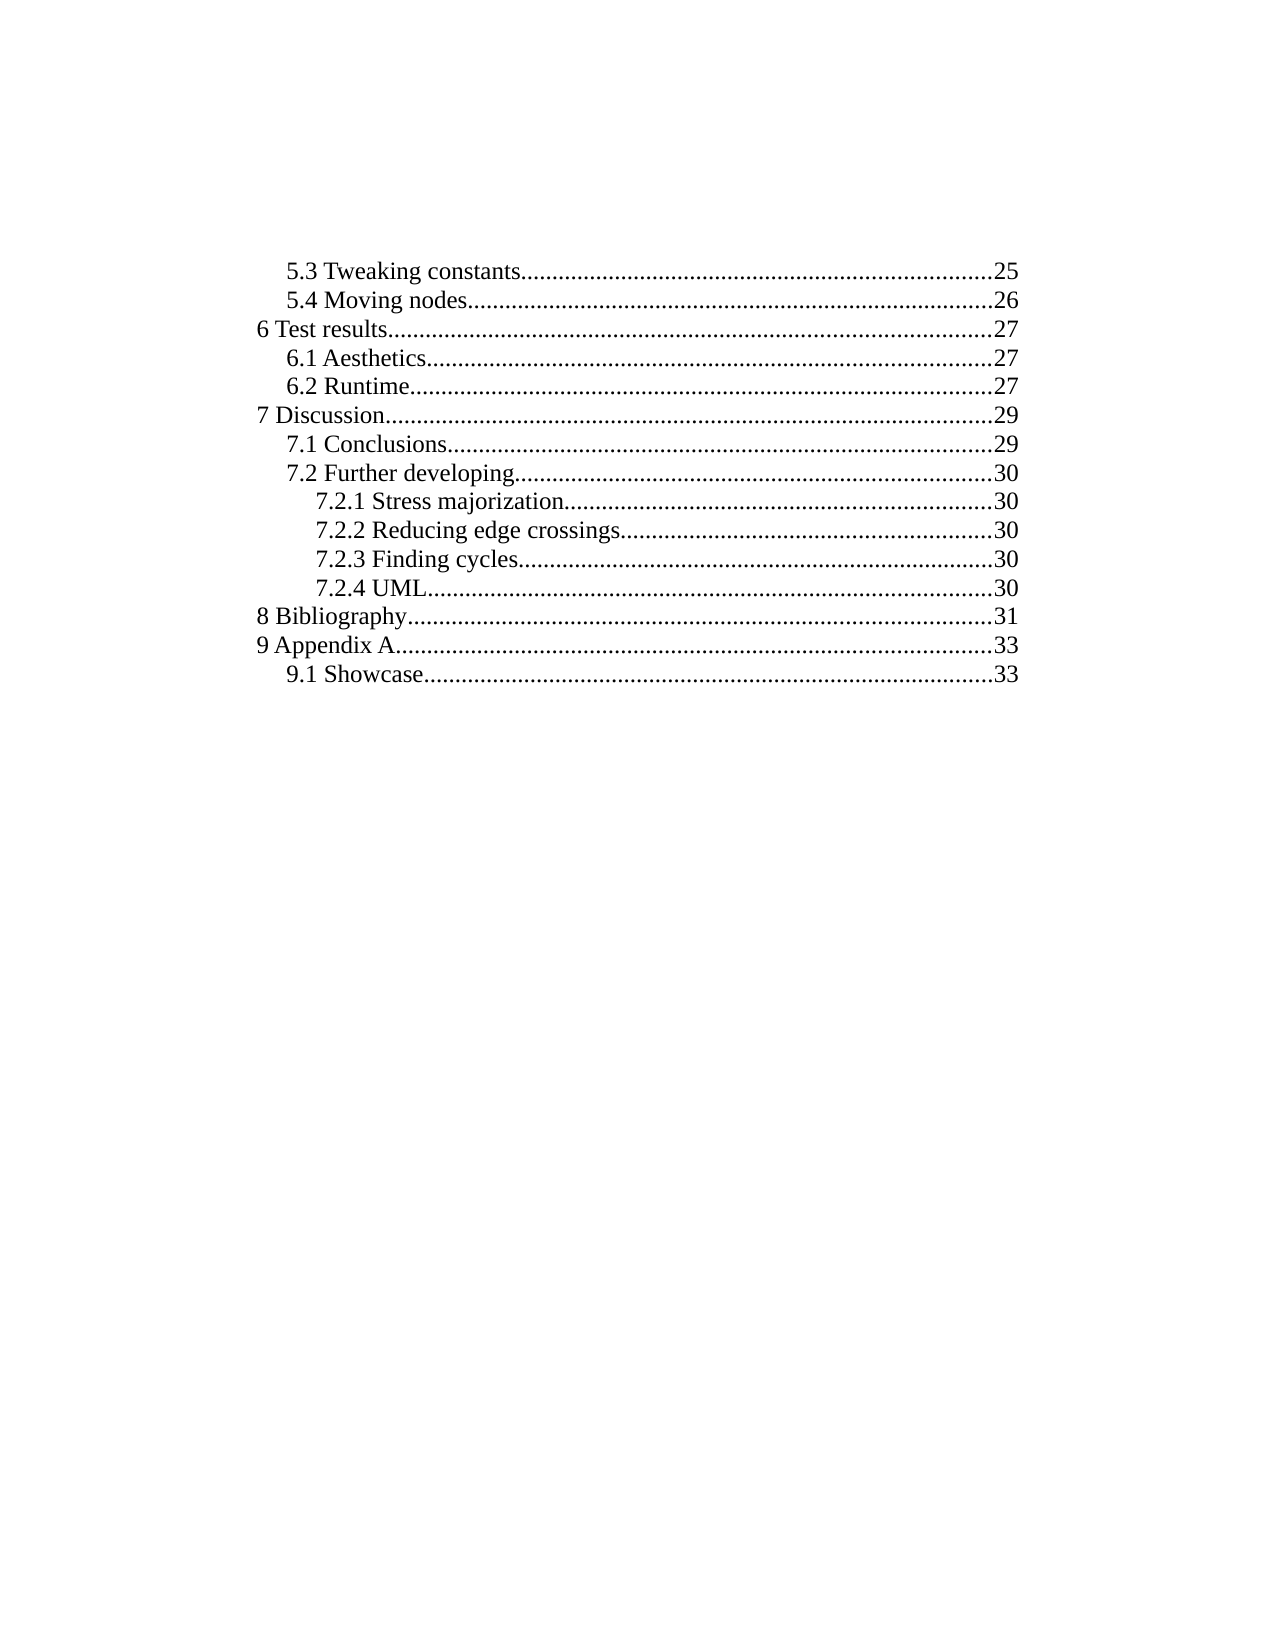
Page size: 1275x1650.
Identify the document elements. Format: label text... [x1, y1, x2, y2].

text 5.3 Tweaking constants 25 [286, 256, 1018, 285]
text 9 Appendix A 33 [256, 630, 1018, 659]
text 7.2.3 Finding cycles 30 [315, 544, 1018, 573]
text 6.1 Aesthetics 27 [286, 343, 1018, 371]
text 7 Discussion 29 [256, 400, 1018, 429]
text 7.2 Further developing 30 [286, 458, 1018, 486]
text 7.2.2 Reducing edge crossings 30 [315, 515, 1018, 544]
text 7.2.4 UML 30 [315, 573, 1018, 601]
text 5.4 Moving nodes 26 [286, 285, 1018, 314]
text 7.2.1 Stress majorization 30 [315, 486, 1018, 515]
text 8 Bibliography 31 [256, 601, 1018, 630]
text 7.1 Conclusions 29 [286, 429, 1018, 458]
text 9.1 Showcase 33 [286, 659, 1018, 688]
text 6.2 Runtime 27 [286, 371, 1018, 400]
text 6 Test results 27 [256, 314, 1018, 343]
